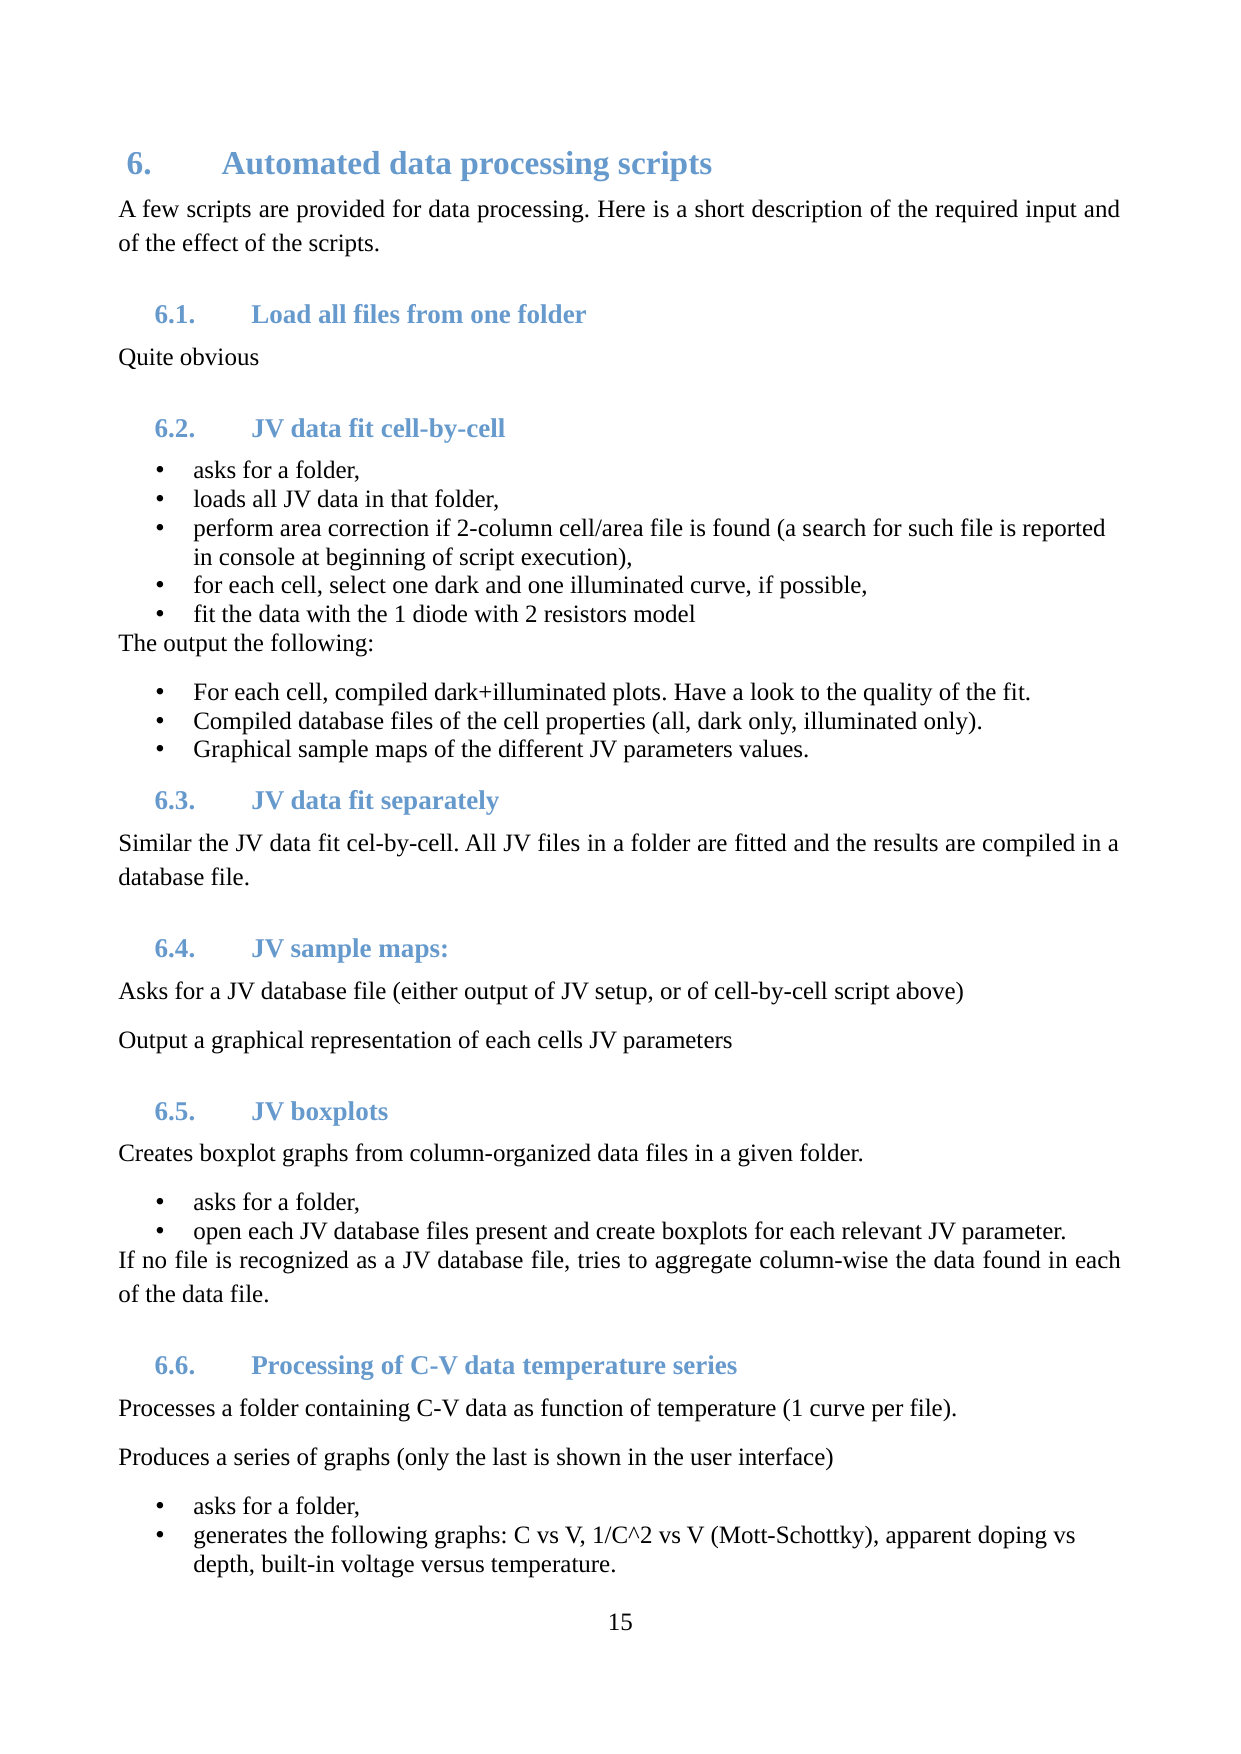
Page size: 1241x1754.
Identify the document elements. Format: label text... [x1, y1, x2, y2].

text Similar the JV data fit cel-by-cell. All JV files in a folder are fitted and the results are compiled in a database file. [118, 828, 1122, 891]
list For each cell, compiled dark+illuminated plots. Have a look to the quality of the fit. [156, 677, 1122, 706]
subtitle JV sample maps: [148, 932, 1122, 963]
list open each JV database files present and create boxplots for each relevant JV parameter. [156, 1216, 1122, 1245]
text A few scripts are provided for data processing. Here is a short description of the required input and of the effect of the scripts. [118, 194, 1122, 257]
subtitle JV data fit separately [148, 784, 1122, 815]
list generates the following graphs: C vs V, 1/C^2 vs V (Mott-Schottky), apparent doping vs depth, built-in voltage versus temperature. [156, 1520, 1122, 1577]
subtitle Automated data processing scripts [118, 143, 1122, 181]
subtitle Load all files from one folder [148, 298, 1122, 329]
subtitle JV boxplots [148, 1095, 1122, 1126]
subtitle Processing of C-V data temperature series [148, 1349, 1122, 1381]
list for each cell, select one dark and one illuminated curve, if possible, [156, 571, 1122, 599]
list fit the data with the 1 diode with 2 resistors model [156, 599, 1122, 628]
text Creates boxplot graphs from column-organized data files in a given folder. [118, 1138, 1122, 1167]
text Output a graphical representation of each cells JV parameters [118, 1025, 1122, 1054]
text Quite obvious [118, 342, 1122, 371]
text Asks for a JV database file (either output of JV setup, or of cell-by-cell script above) [118, 976, 1122, 1004]
list asks for a folder, [156, 456, 1122, 484]
text Produces a series of graphs (only the last is shown in the user interface) [118, 1442, 1122, 1471]
list loads all JV data in that folder, [156, 484, 1122, 513]
subtitle JV data fit cell-by-cell [148, 412, 1122, 443]
text If no file is recognized as a JV database file, tries to aggregate column-wise the data found in each of the data file. [118, 1245, 1122, 1308]
list asks for a folder, [156, 1187, 1122, 1216]
text The output the following: [118, 628, 1122, 657]
list asks for a folder, [156, 1491, 1122, 1520]
list perform area correction if 2-column cell/area file is found (a search for such file is reported in console at beginning of script execution), [156, 513, 1122, 571]
text Processes a folder containing C-V data as function of temperature (1 curve per file). [118, 1393, 1122, 1422]
list Graphical sample maps of the different JV parameters values. [156, 734, 1122, 763]
list Compiled database files of the cell properties (all, dark only, illuminated only). [156, 706, 1122, 734]
